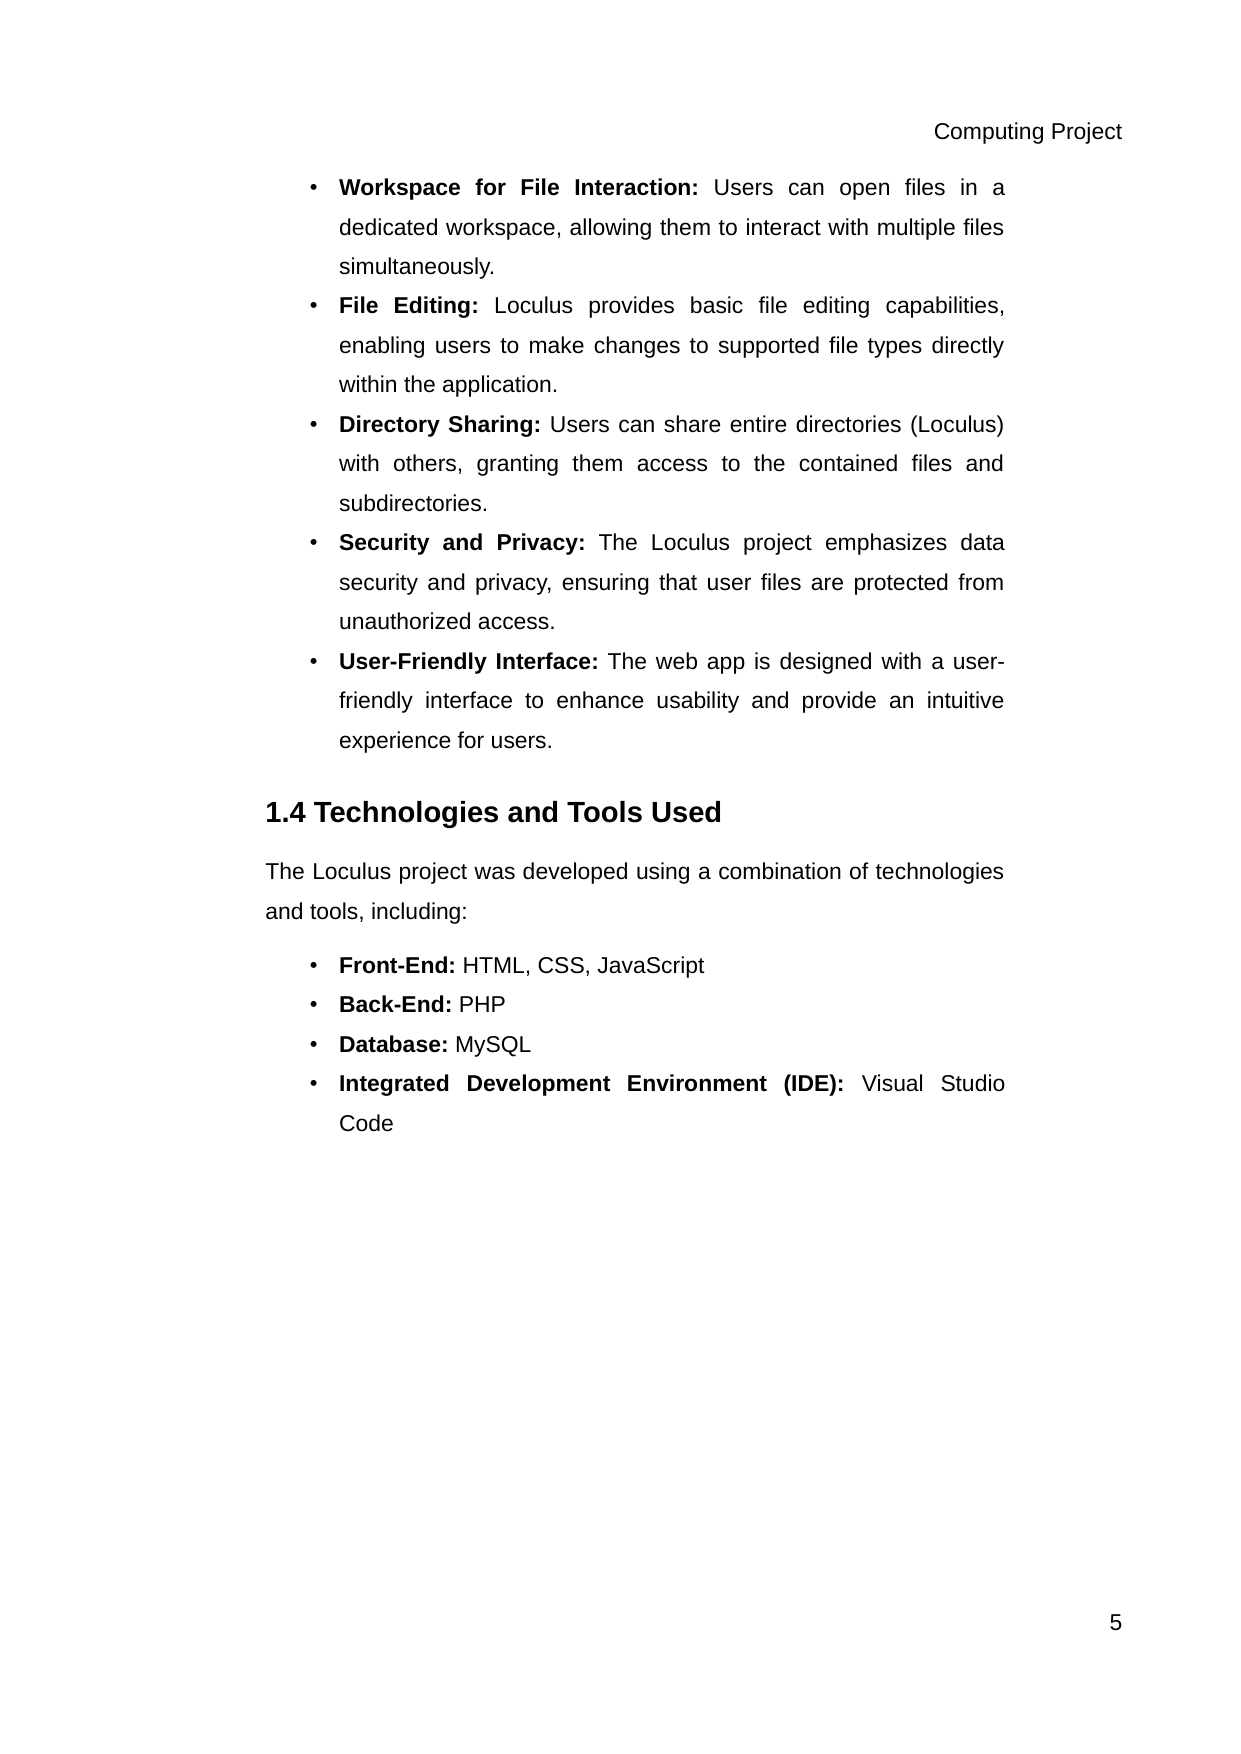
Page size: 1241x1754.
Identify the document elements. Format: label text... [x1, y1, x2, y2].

list Front-End: HTML, CSS, JavaScript [309, 952, 1005, 978]
list Database: MySQL [309, 1031, 1005, 1057]
list File Editing: Loculus provides basic file editing capabilities, enabling users to make changes to supported file types directly within the application. [309, 292, 1005, 398]
subtitle 1.4 Technologies and Tools Used [265, 795, 1005, 829]
list Directory Sharing: Users can share entire directories (Loculus) with others, granting them access to the contained files and subdirectories. [309, 411, 1005, 516]
list Integrated Development Environment (IDE): Visual Studio Code [309, 1070, 1005, 1136]
list Workspace for File Interaction: Users can open files in a dedicated workspace, allowing them to interact with multiple files simultaneously. [309, 174, 1005, 279]
list Back-End: PHP [309, 991, 1005, 1017]
list User-Friendly Interface: The web app is designed with a user-friendly interface to enhance usability and provide an intuitive experience for users. [309, 648, 1005, 753]
text The Loculus project was developed using a combination of technologies and tools, including: [265, 858, 1005, 924]
list Security and Privacy: The Loculus project emphasizes data security and privacy, ensuring that user files are protected from unauthorized access. [309, 529, 1005, 634]
